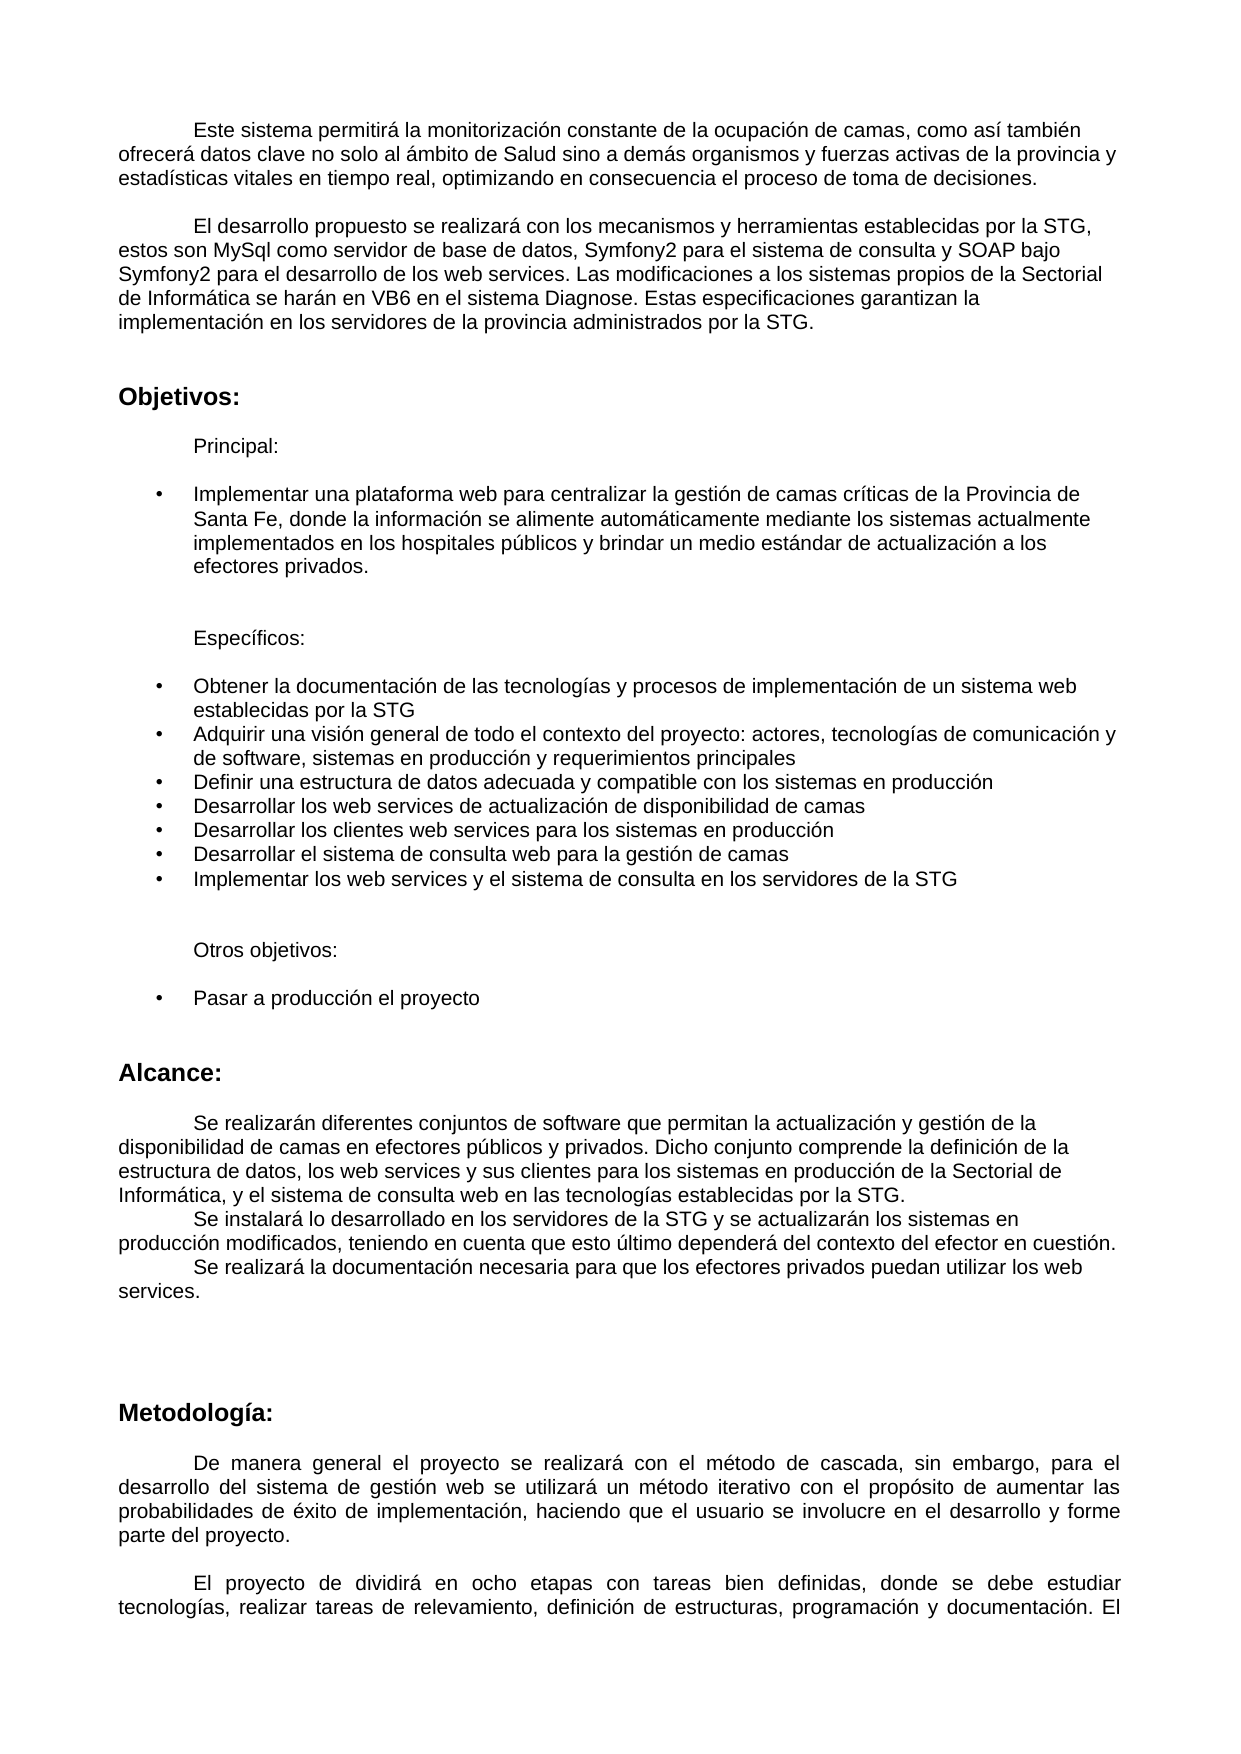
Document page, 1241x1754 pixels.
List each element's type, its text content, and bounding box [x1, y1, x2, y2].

text El desarrollo propuesto se realizará con los mecanismos y herramientas establecidas por la STG, estos son MySql como servidor de base de datos, Symfony2 para el sistema de consulta y SOAP bajo Symfony2 para el desarrollo de los web services. Las modificaciones a los sistemas propios de la Sectorial de Informática se harán en VB6 en el sistema Diagnose. Estas especificaciones garantizan la implementación en los servidores de la provincia administrados por la STG. [118, 214, 1122, 334]
list Desarrollar los web services de actualización de disponibilidad de camas [156, 794, 1122, 818]
list Desarrollar el sistema de consulta web para la gestión de camas [156, 842, 1122, 866]
text Metodología: [118, 1398, 1122, 1427]
text De manera general el proyecto se realizará con el método de cascada, sin embargo, para el desarrollo del sistema de gestión web se utilizará un método iterativo con el propósito de aumentar las probabilidades de éxito de implementación, haciendo que el usuario se involucre en el desarrollo y forme parte del proyecto. [118, 1451, 1122, 1547]
text Principal: [118, 434, 1122, 458]
text Se realizará la documentación necesaria para que los efectores privados puedan utilizar los web services. [118, 1255, 1122, 1303]
list Obtener la documentación de las tecnologías y procesos de implementación de un sistema web establecidas por la STG [156, 674, 1122, 722]
list Pasar a producción el proyecto [156, 986, 1122, 1010]
list Implementar una plataforma web para centralizar la gestión de camas críticas de la Provincia de Santa Fe, donde la información se alimente automáticamente mediante los sistemas actualmente implementados en los hospitales públicos y brindar un medio estándar de actualización a los efectores privados. [156, 482, 1122, 578]
list Desarrollar los clientes web services para los sistemas en producción [156, 818, 1122, 842]
text Otros objetivos: [118, 938, 1122, 962]
text Objetivos: [118, 382, 1122, 410]
text Se realizarán diferentes conjuntos de software que permitan la actualización y gestión de la disponibilidad de camas en efectores públicos y privados. Dicho conjunto comprende la definición de la estructura de datos, los web services y sus clientes para los sistemas en producción de la Sectorial de Informática, y el sistema de consulta web en las tecnologías establecidas por la STG. [118, 1111, 1122, 1207]
text Este sistema permitirá la monitorización constante de la ocupación de camas, como así también ofrecerá datos clave no solo al ámbito de Salud sino a demás organismos y fuerzas activas de la provincia y estadísticas vitales en tiempo real, optimizando en consecuencia el proceso de toma de decisiones. [118, 118, 1122, 190]
text El proyecto de dividirá en ocho etapas con tareas bien definidas, donde se debe estudiar tecnologías, realizar tareas de relevamiento, definición de estructuras, programación y documentación. El [118, 1571, 1122, 1619]
text Alcance: [118, 1058, 1122, 1087]
list Implementar los web services y el sistema de consulta en los servidores de la STG [156, 866, 1122, 890]
text Específicos: [118, 626, 1122, 650]
list Adquirir una visión general de todo el contexto del proyecto: actores, tecnologías de comunicación y de software, sistemas en producción y requerimientos principales [156, 722, 1122, 770]
text Se instalará lo desarrollado en los servidores de la STG y se actualizarán los sistemas en producción modificados, teniendo en cuenta que esto último dependerá del contexto del efector en cuestión. [118, 1207, 1122, 1255]
list Definir una estructura de datos adecuada y compatible con los sistemas en producción [156, 770, 1122, 794]
